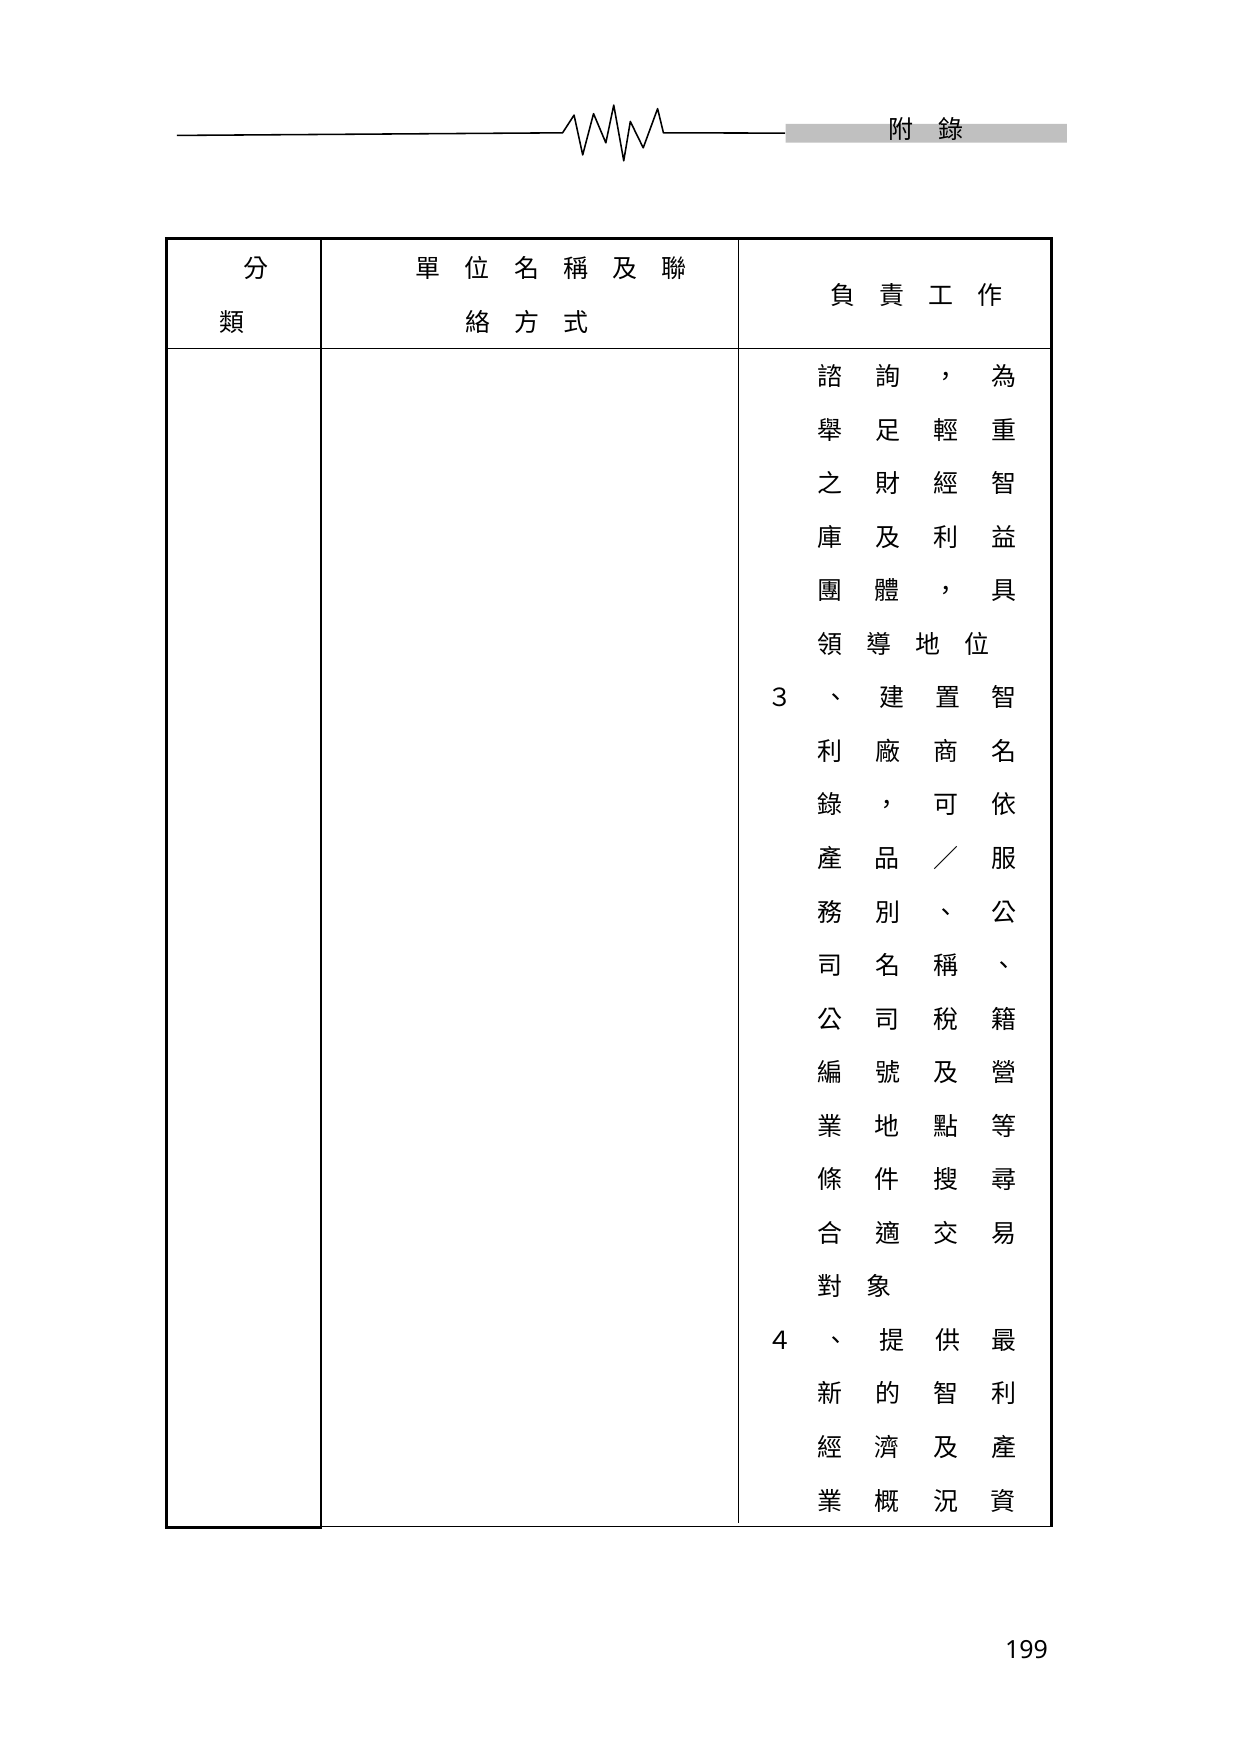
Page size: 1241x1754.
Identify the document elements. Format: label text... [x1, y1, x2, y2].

table_cell 諮詢，為舉足輕重之財經智庫及利益團體，具領導地位 ３、建置智利廠商名錄，可依產品／服務別、公司名稱、公司稅籍編號及營業地點等條件搜尋合適交易對象 ４、提供最新的智利經濟及產業概況資 [738, 349, 1050, 1526]
table_header 負責工作 [739, 240, 1050, 347]
table_header 單位名稱及聯絡方式 [322, 240, 738, 347]
table_header 分類 [168, 240, 320, 347]
table_cell [168, 349, 320, 1526]
table_cell [322, 349, 738, 1526]
